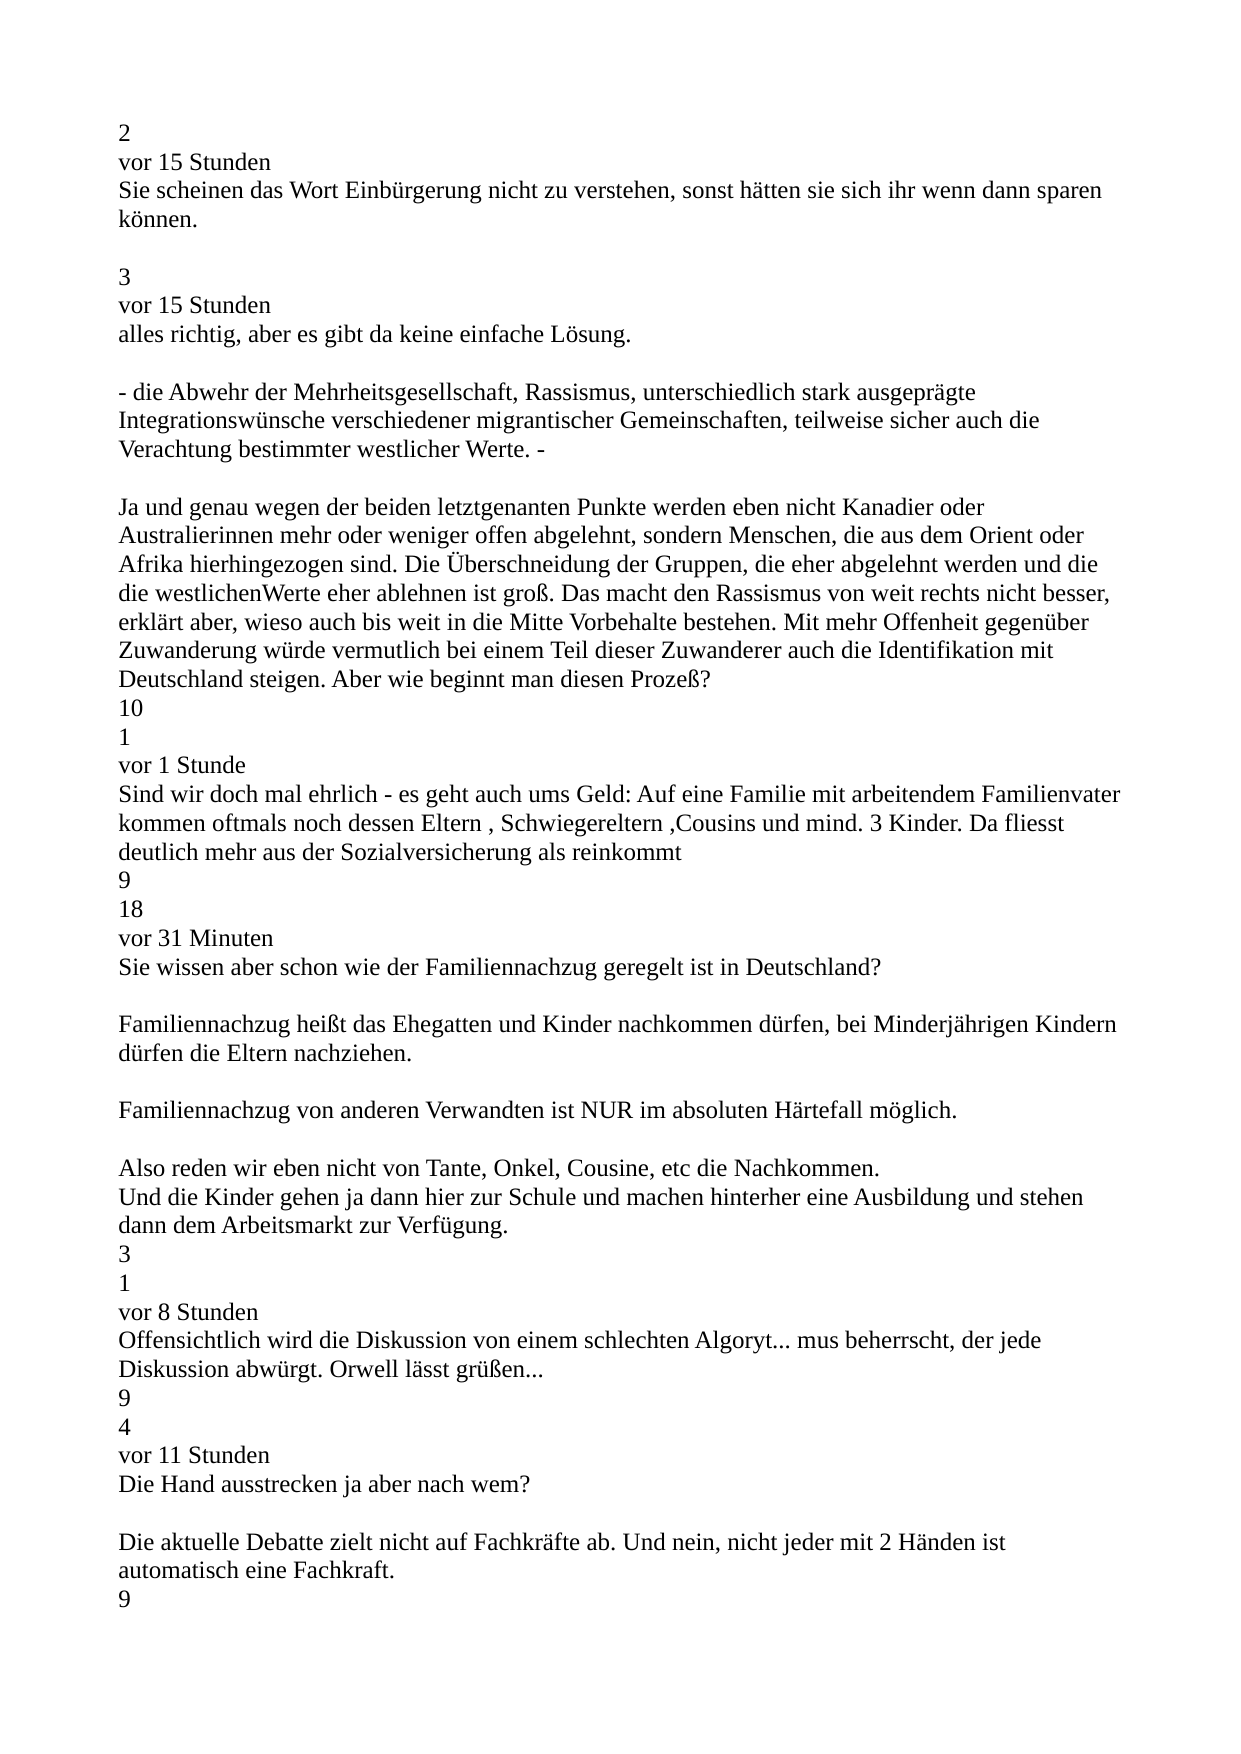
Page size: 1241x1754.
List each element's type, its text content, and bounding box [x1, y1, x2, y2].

text 1 [118, 722, 1122, 751]
text Sie wissen aber schon wie der Familiennachzug geregelt ist in Deutschland? [118, 952, 1122, 981]
text 3 [118, 262, 1122, 291]
text Die aktuelle Debatte zielt nicht auf Fachkräfte ab. Und nein, nicht jeder mit 2 Händen ist automatisch eine Fachkraft. [118, 1527, 1122, 1584]
text vor 11 Stunden [118, 1441, 1122, 1469]
text 18 [118, 894, 1122, 923]
text 9 [118, 866, 1122, 894]
text vor 15 Stunden [118, 291, 1122, 319]
text 10 [118, 693, 1122, 722]
text Offensichtlich wird die Diskussion von einem schlechten Algoryt... mus beherrscht, der jede Diskussion abwürgt. Orwell lässt grüßen... [118, 1326, 1122, 1383]
text vor 1 Stunde [118, 751, 1122, 779]
text 3 [118, 1239, 1122, 1268]
text - die Abwehr der Mehrheitsgesellschaft, Rassismus, unterschiedlich stark ausgeprägte Integrationswünsche verschiedener migrantischer Gemeinschaften, teilweise sicher auch die Verachtung bestimmter westlicher Werte. - [118, 377, 1122, 463]
text vor 15 Stunden [118, 147, 1122, 176]
text Ja und genau wegen der beiden letztgenanten Punkte werden eben nicht Kanadier oder Australierinnen mehr oder weniger offen abgelehnt, sondern Menschen, die aus dem Orient oder Afrika hierhingezogen sind. Die Überschneidung der Gruppen, die eher abgelehnt werden und die die westlichenWerte eher ablehnen ist groß. Das macht den Rassismus von weit rechts nicht besser, erklärt aber, wieso auch bis weit in die Mitte Vorbehalte bestehen. Mit mehr Offenheit gegenüber Zuwanderung würde vermutlich bei einem Teil dieser Zuwanderer auch die Identifikation mit Deutschland steigen. Aber wie beginnt man diesen Prozeß? [118, 492, 1122, 693]
text Familiennachzug heißt das Ehegatten und Kinder nachkommen dürfen, bei Minderjährigen Kindern dürfen die Eltern nachziehen. [118, 1009, 1122, 1067]
text 9 [118, 1383, 1122, 1412]
text Und die Kinder gehen ja dann hier zur Schule und machen hinterher eine Ausbildung und stehen dann dem Arbeitsmarkt zur Verfügung. [118, 1182, 1122, 1239]
text Also reden wir eben nicht von Tante, Onkel, Cousine, etc die Nachkommen. [118, 1153, 1122, 1182]
text alles richtig, aber es gibt da keine einfache Lösung. [118, 319, 1122, 348]
text 1 [118, 1268, 1122, 1297]
text 2 [118, 118, 1122, 147]
text Familiennachzug von anderen Verwandten ist NUR im absoluten Härtefall möglich. [118, 1096, 1122, 1124]
text Die Hand ausstrecken ja aber nach wem? [118, 1469, 1122, 1498]
text Sie scheinen das Wort Einbürgerung nicht zu verstehen, sonst hätten sie sich ihr wenn dann sparen können. [118, 176, 1122, 233]
text 4 [118, 1412, 1122, 1441]
text vor 31 Minuten [118, 923, 1122, 952]
text 9 [118, 1584, 1122, 1613]
text Sind wir doch mal ehrlich - es geht auch ums Geld: Auf eine Familie mit arbeitendem Familienvater kommen oftmals noch dessen Eltern , Schwiegereltern ,Cousins und mind. 3 Kinder. Da fliesst deutlich mehr aus der Sozialversicherung als reinkommt [118, 779, 1122, 866]
text vor 8 Stunden [118, 1297, 1122, 1326]
